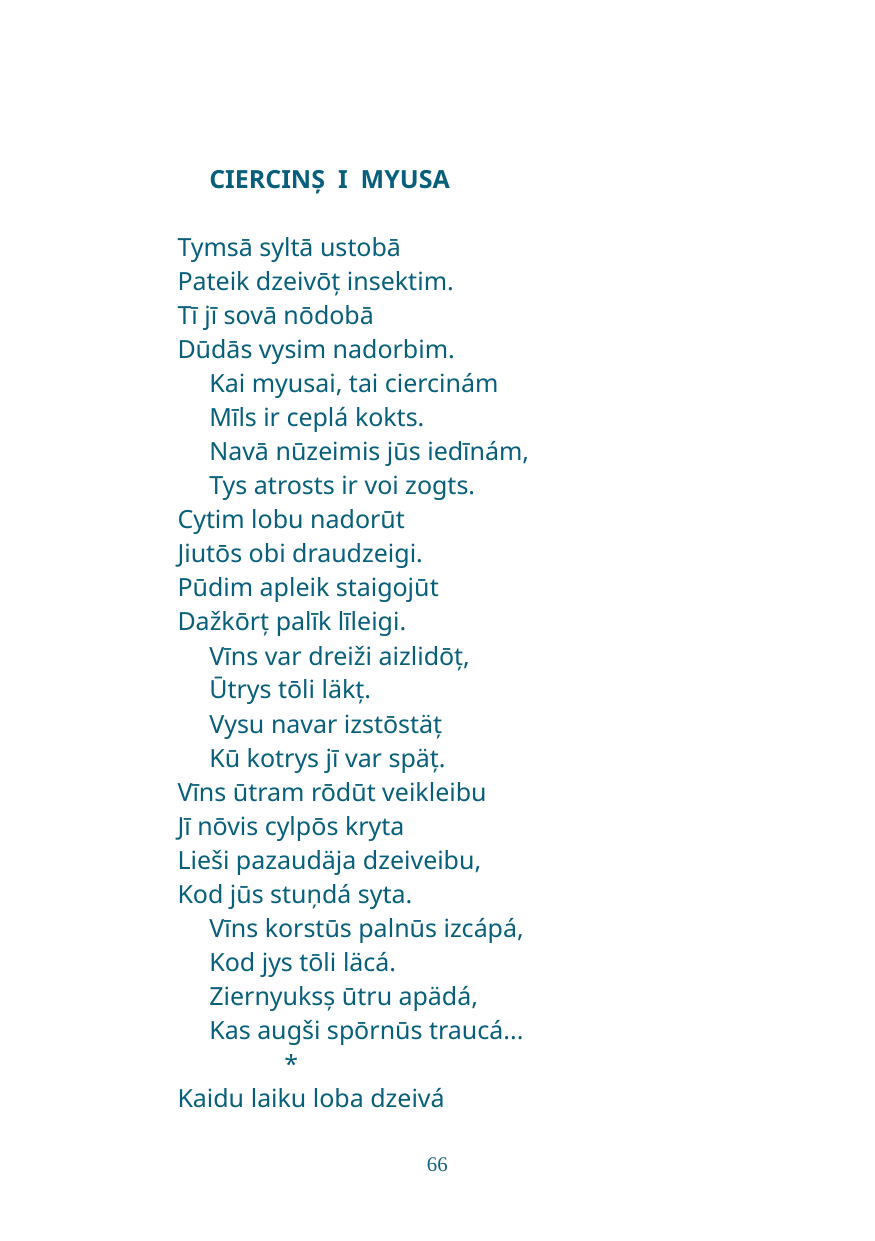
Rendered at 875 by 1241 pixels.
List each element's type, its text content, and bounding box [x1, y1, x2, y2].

text Pūdim apleik staigojūt [177, 570, 815, 604]
text Kas augši spōrnūs traucá... [177, 1013, 815, 1047]
text Vīns var dreiži aizlidōț, [177, 638, 815, 672]
text Kod jys tōli läcá. [177, 945, 815, 979]
text Vīns korstūs palnūs izcápá, [177, 911, 815, 945]
text Kū kotrys jī var späț. [177, 740, 815, 774]
text Vīns ūtram rōdūt veikleibu [177, 774, 815, 808]
text Mīls ir ceplá kokts. [177, 400, 815, 434]
text Tymsā syltā ustobā [177, 229, 815, 263]
text Dažkōrț palīk līleigi. [177, 604, 815, 638]
text CIERCINȘ I MYUSA [177, 161, 815, 195]
text Kod jūs stuņdá syta. [177, 877, 815, 911]
text Ziernyuksș ūtru apädá, [177, 979, 815, 1013]
text Kai myusai, tai ciercinám [177, 366, 815, 400]
text Jī nōvis cylpōs kryta [177, 808, 815, 842]
text * [177, 1047, 815, 1081]
text Pateik dzeivōț insektim. [177, 263, 815, 297]
text Tys atrosts ir voi zogts. [177, 468, 815, 502]
text Jiutōs obi draudzeigi. [177, 536, 815, 570]
text Tī jī sovā nōdobā [177, 297, 815, 332]
text Dūdās vysim nadorbim. [177, 332, 815, 366]
text Lieši pazaudäja dzeiveibu, [177, 842, 815, 877]
text Navā nūzeimis jūs iedīnám, [177, 434, 815, 468]
text Ūtrys tōli läkț. [177, 672, 815, 706]
text Kaidu laiku loba dzeivá [177, 1081, 815, 1115]
text Vysu navar izstōstäț [177, 706, 815, 740]
text Cytim lobu nadorūt [177, 502, 815, 536]
